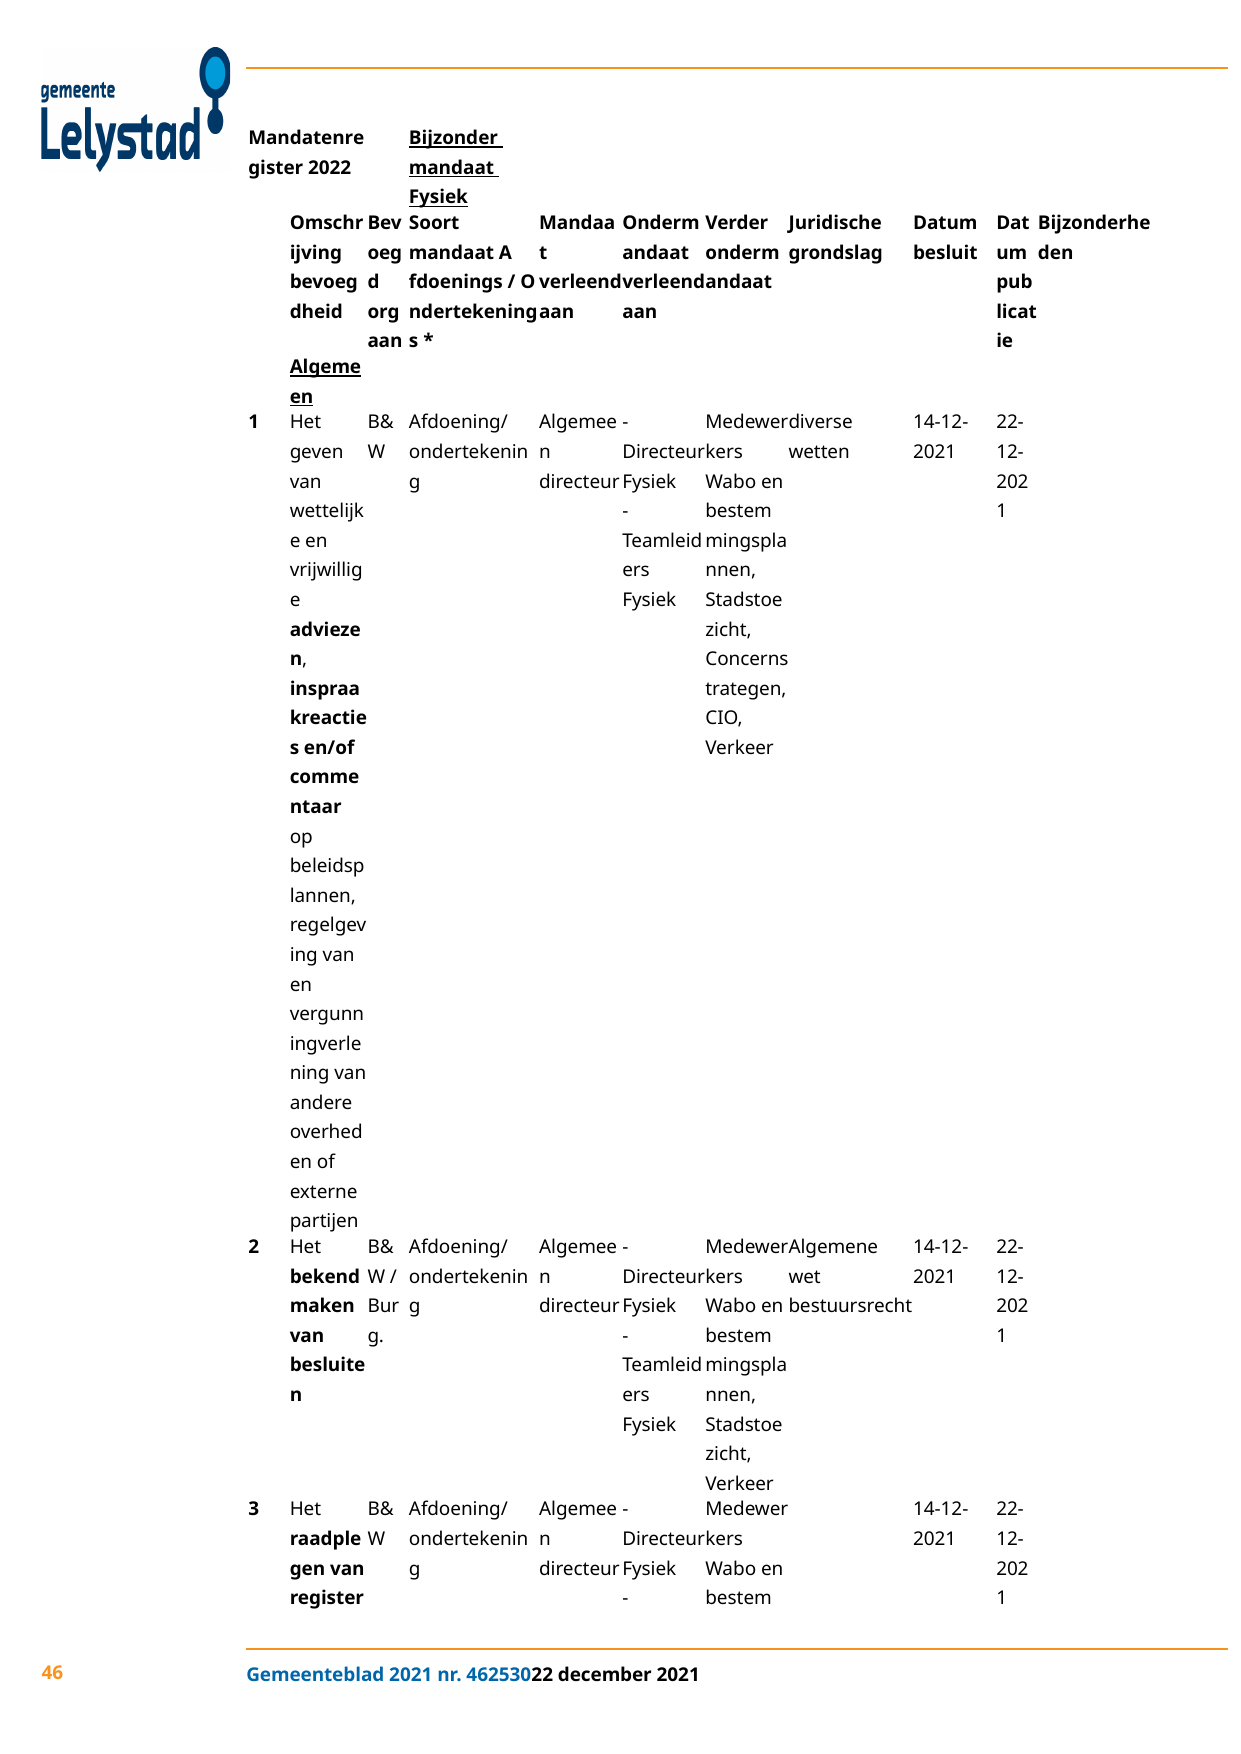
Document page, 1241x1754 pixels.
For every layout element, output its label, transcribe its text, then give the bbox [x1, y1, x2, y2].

table_cell Medewerkers Wabo en bestem [705, 1496, 788, 1610]
table_cell Ondermandaat verleend aan [622, 209, 705, 353]
table_cell Juridische grondslag [788, 209, 913, 353]
table_cell Het geven van wettelijke en vrijwillige adviezen, inspraakreacties en/of commentaar op beleidsplannen, regelgeving van en vergunningverlening van andere overheden of externe partijen [290, 409, 367, 1233]
table_cell Het bekend maken van besluiten [290, 1233, 367, 1496]
table_cell diverse wetten [788, 409, 913, 1233]
table_cell Bijzonderheden [1038, 209, 1152, 353]
table_cell [409, 354, 539, 409]
table_cell Bevoegd orgaan [367, 209, 409, 353]
table_cell 14-12-2021 [913, 1233, 996, 1496]
table_cell [788, 354, 913, 409]
table_cell [788, 1496, 913, 1610]
table_cell 2 [248, 1233, 289, 1496]
picture [41, 47, 231, 172]
table_cell [996, 354, 1038, 409]
table_cell Het raadplegen van register [290, 1496, 367, 1610]
table_cell Mandaat verleend aan [539, 209, 622, 353]
table_cell - Directeur Fysiek - Teamleiders Fysiek [622, 409, 705, 1233]
table_header [996, 125, 1038, 209]
table_cell Datum besluit [913, 209, 996, 353]
table_header [788, 125, 913, 209]
table_cell - Directeur Fysiek - Teamleiders Fysiek [622, 1233, 705, 1496]
table_cell Afdoening/ondertekening [409, 409, 539, 1233]
table_cell [1038, 354, 1152, 409]
table_header [622, 125, 705, 209]
table_cell Verder ondermandaat [705, 209, 788, 353]
table_cell Medewerkers Wabo en bestemmingsplannen, Stadstoezicht, Concernstrategen, CIO, Verkeer [705, 409, 788, 1233]
table_cell 14-12-2021 [913, 1496, 996, 1610]
table_cell 1 [248, 409, 289, 1233]
table_header [705, 125, 788, 209]
table_header [913, 125, 996, 209]
table_cell [705, 354, 788, 409]
table_header Mandatenregister 2022 [248, 125, 367, 209]
table_cell B&W [367, 409, 409, 1233]
table_cell Datum publicatie [996, 209, 1038, 353]
table_cell [248, 209, 289, 353]
table_cell 22-12-2021 [996, 1496, 1038, 1610]
table_header [539, 125, 622, 209]
table_cell B&W [367, 1496, 409, 1610]
table_cell Medewerkers Wabo en bestemmingsplannen, Stadstoezicht, Verkeer [705, 1233, 788, 1496]
table_cell Afdoening/ondertekening [409, 1233, 539, 1496]
table_cell Omschrijving bevoegdheid [290, 209, 367, 353]
table_cell 22-12-2021 [996, 409, 1038, 1233]
table_cell [913, 354, 996, 409]
table_cell [1038, 1496, 1152, 1610]
table_cell Algemene wet bestuursrecht [788, 1233, 913, 1496]
table_header [1038, 125, 1152, 209]
table_cell [622, 354, 705, 409]
table_header [367, 125, 409, 209]
table_cell Algemeen directeur [539, 1233, 622, 1496]
table_cell [1038, 409, 1152, 1233]
table_cell - Directeur Fysiek [622, 1496, 705, 1610]
table_cell Soort mandaat A fdoenings / O ndertekenings * [409, 209, 539, 353]
table_cell B&W / Burg. [367, 1233, 409, 1496]
table_cell [367, 354, 409, 409]
table_cell [248, 354, 289, 409]
table_header Bijzonder mandaat Fysiek [409, 125, 539, 209]
table_cell 14-12-2021 [913, 409, 996, 1233]
table_cell [1038, 1233, 1152, 1496]
table_cell 3 [248, 1496, 289, 1610]
table_cell Algemeen directeur [539, 1496, 622, 1610]
table_cell Afdoening/ondertekening [409, 1496, 539, 1610]
table_cell 22-12-2021 [996, 1233, 1038, 1496]
table_cell Algemeen directeur [539, 409, 622, 1233]
table_cell Algemeen [290, 354, 367, 409]
table_cell [539, 354, 622, 409]
